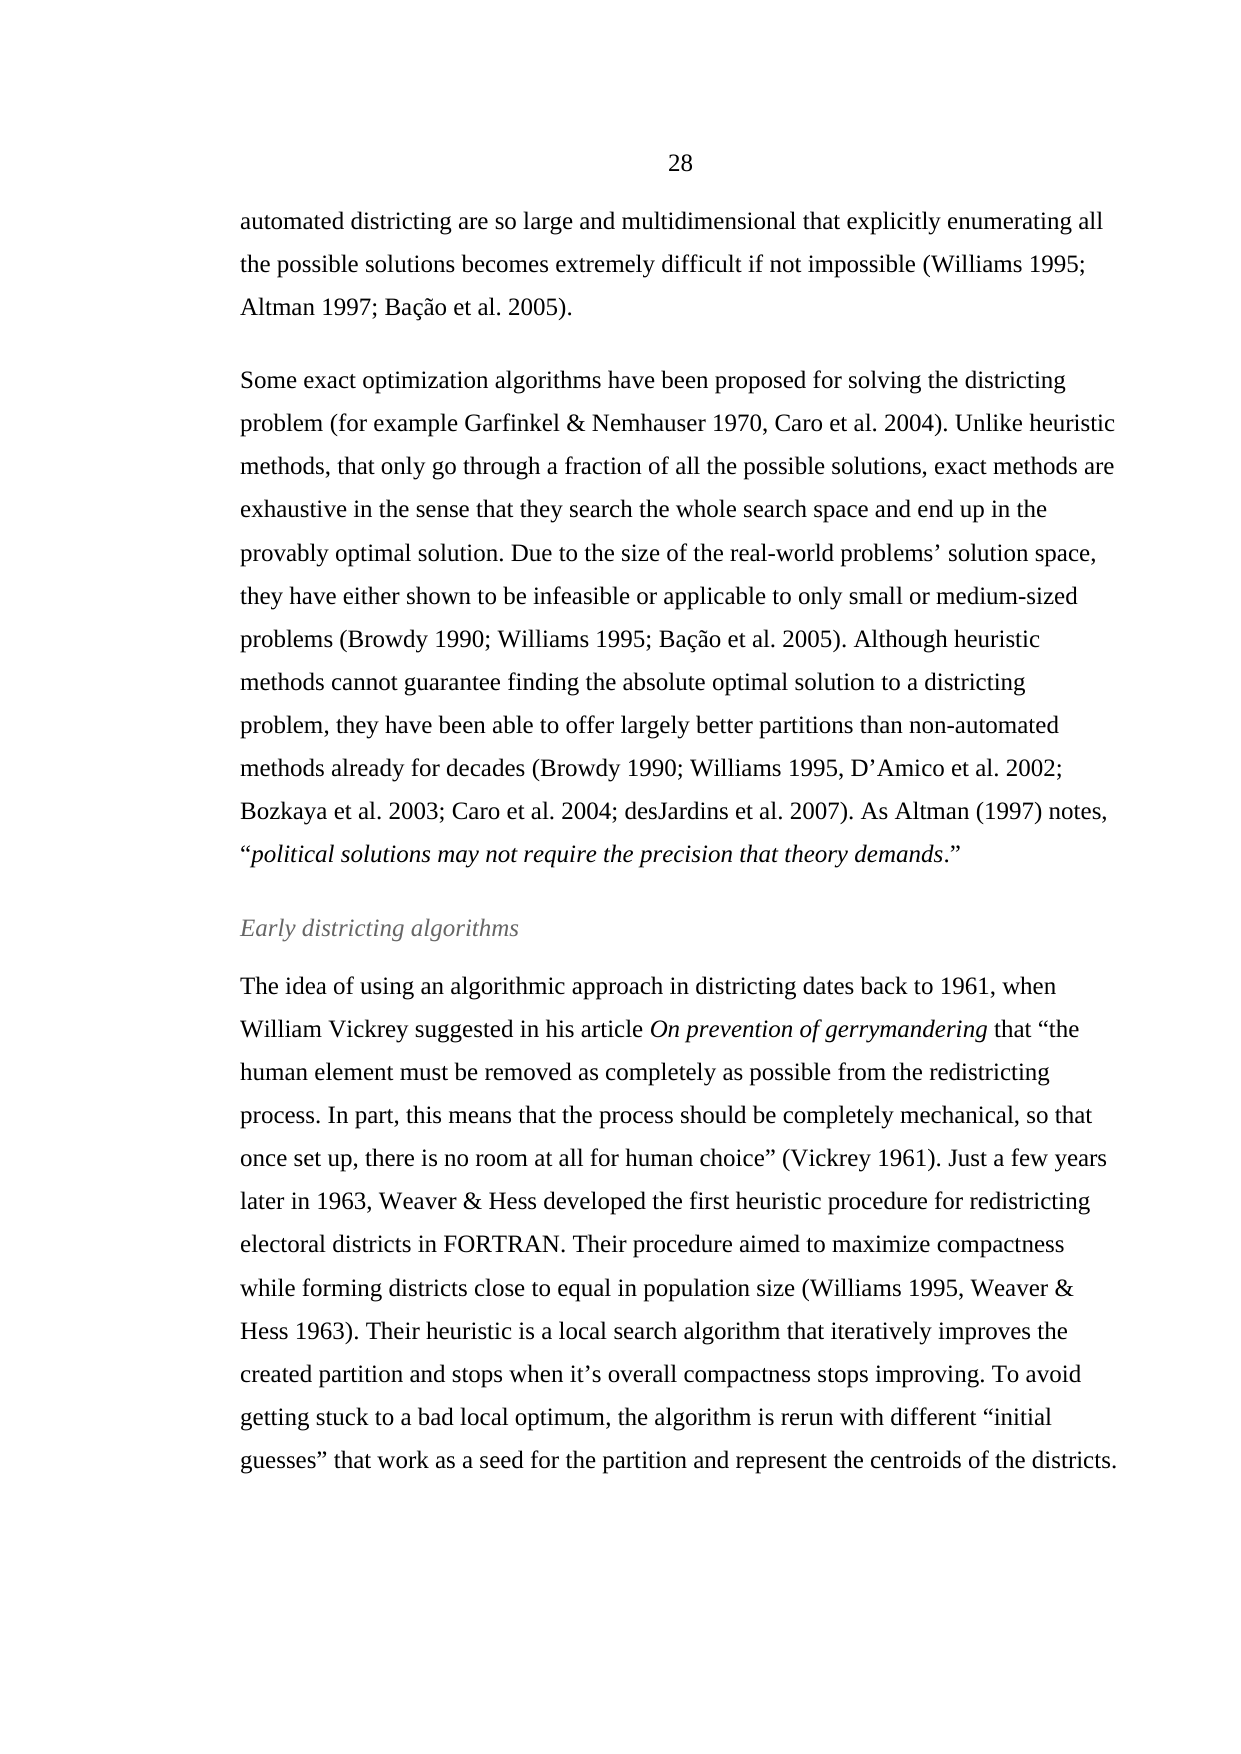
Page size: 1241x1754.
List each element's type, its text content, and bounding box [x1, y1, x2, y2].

subtitle Early districting algorithms [240, 913, 1121, 941]
text automated districting are so large and multidimensional that explicitly enumerating all the possible solutions becomes extremely difficult if not impossible (Williams 1995; Altman 1997; Bação et al. 2005). [240, 206, 1121, 321]
text Some exact optimization algorithms have been proposed for solving the districting problem (for example Garfinkel & Nemhauser 1970, Caro et al. 2004). Unlike heuristic methods, that only go through a fraction of all the possible solutions, exact methods are exhaustive in the sense that they search the whole search space and end up in the provably optimal solution. Due to the size of the real-world problems’ solution space, they have either shown to be infeasible or applicable to only small or medium-sized problems (Browdy 1990; Williams 1995; Bação et al. 2005). Although heuristic methods cannot guarantee finding the absolute optimal solution to a districting problem, they have been able to offer largely better partitions than non-automated methods already for decades (Browdy 1990; Williams 1995, D’Amico et al. 2002; Bozkaya et al. 2003; Caro et al. 2004; desJardins et al. 2007). As Altman (1997) notes, “political solutions may not require the precision that theory demands.” [240, 365, 1121, 868]
text The idea of using an algorithmic approach in districting dates back to 1961, when William Vickrey suggested in his article On prevention of gerrymandering that “the human element must be removed as completely as possible from the redistricting process. In part, this means that the process should be completely mechanical, so that once set up, there is no room at all for human choice” (Vickrey 1961). Just a few years later in 1963, Weaver & Hess developed the first heuristic procedure for redistricting electoral districts in FORTRAN. Their procedure aimed to maximize compactness while forming districts close to equal in population size (Williams 1995, Weaver & Hess 1963). Their heuristic is a local search algorithm that iteratively improves the created partition and stops when it’s overall compactness stops improving. To avoid getting stuck to a bad local optimum, the algorithm is rerun with different “initial guesses” that work as a seed for the partition and represent the centroids of the districts. [240, 971, 1121, 1474]
